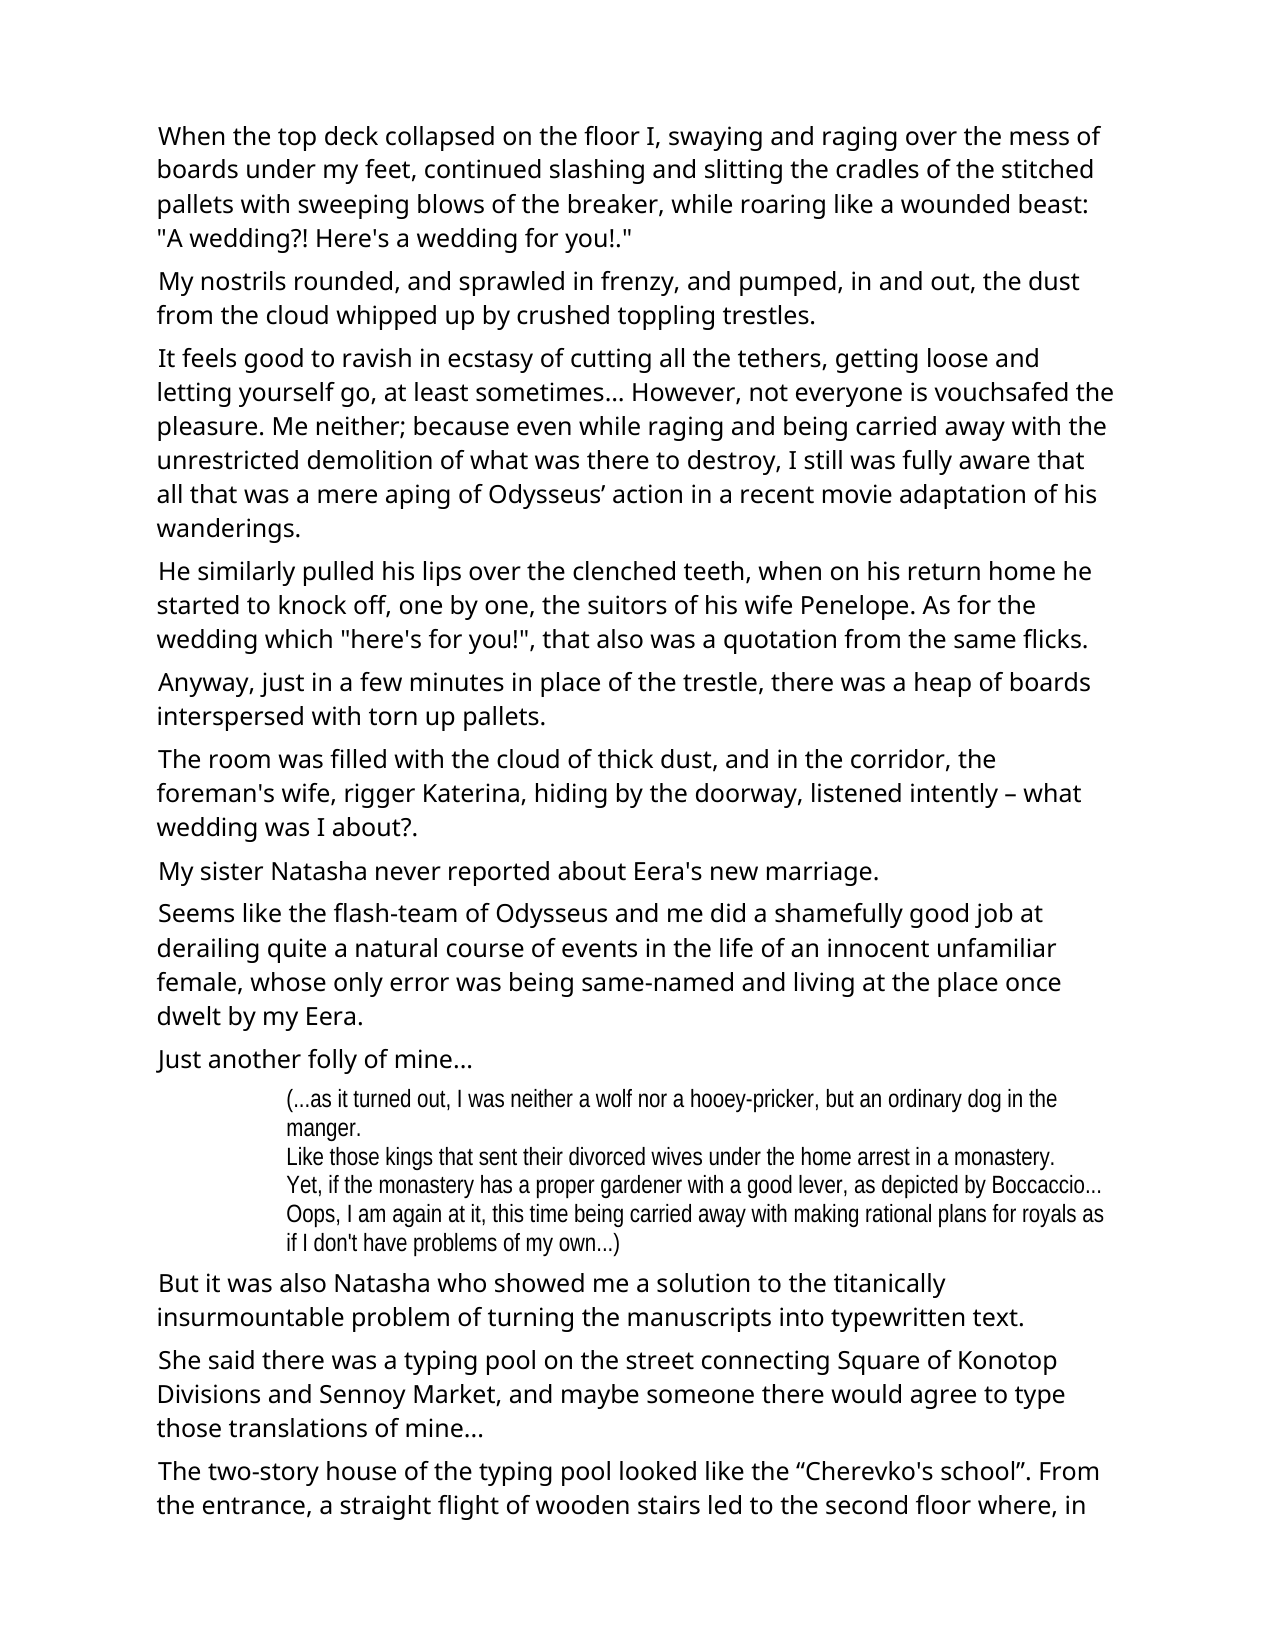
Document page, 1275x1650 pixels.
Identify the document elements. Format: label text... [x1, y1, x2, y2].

text Seems like the flash-team of Odysseus and me did a shamefully good job at derailing quite a natural course of events in the life of an innocent unfamiliar female, whose only error was being same-named and living at the place once dwelt by my Eera. [156, 896, 1118, 1032]
text Anyway, just in a few minutes in place of the trestle, there was a heap of boards interspersed with torn up pallets. [156, 665, 1118, 733]
text The room was filled with the cloud of thick dust, and in the corridor, the foreman's wife, rigger Katerina, hiding by the doorway, listened intently – what wedding was I about?. [156, 742, 1118, 844]
text It feels good to ravish in ecstasy of cutting all the tethers, getting loose and letting yourself go, at least sometimes… However, not everyone is vouchsafed the pleasure. Me neither; because even while raging and being carried away with the unrestricted demolition of what was there to destroy, I still was fully aware that all that was a mere aping of Odysseus’ action in a recent movie adaptation of his wanderings. [156, 340, 1118, 545]
text She said there was a typing pool on the street connecting Square of Konotop Divisions and Sennoy Market, and maybe someone there would agree to type those translations of mine... [156, 1342, 1118, 1444]
list Yet, if the monastery has a proper gardener with a good lever, as depicted by Boccaccio... [286, 1170, 1118, 1199]
list Oops, I am again at it, this time being carried away with making rational plans for royals as if I don't have problems of my own...) [286, 1199, 1118, 1256]
list Like those kings that sent their divorced wives under the home arrest in a monastery. [286, 1142, 1118, 1170]
text He similarly pulled his lips over the clenched teeth, when on his return home he started to knock off, one by one, the suitors of his wife Penelope. As for the wedding which "here's for you!", that also was a quotation from the same flicks. [156, 554, 1118, 656]
text But it was also Natasha who showed me a solution to the titanically insurmountable problem of turning the manuscripts into typewritten text. [156, 1265, 1118, 1333]
text My sister Natasha never reported about Eera's new marriage. [156, 853, 1118, 887]
text When the top deck collapsed on the floor I, swaying and raging over the mess of boards under my feet, continued slashing and slitting the cradles of the stitched pallets with sweeping blows of the breaker, while roaring like a wounded beast: "A wedding?! Here's a wedding for you!." [156, 118, 1118, 254]
text My nostrils rounded, and sprawled in frenzy, and pumped, in and out, the dust from the cloud whipped up by crushed toppling trestles. [156, 263, 1118, 331]
text The two-story house of the typing pool looked like the “Cherevko's school”. From the entrance, a straight flight of wooden stairs led to the second floor where, in [156, 1453, 1118, 1522]
list (...as it turned out, I was neither a wolf nor a hooey-pricker, but an ordinary dog in the manger. [286, 1084, 1118, 1142]
text Just another folly of mine... [156, 1041, 1118, 1075]
